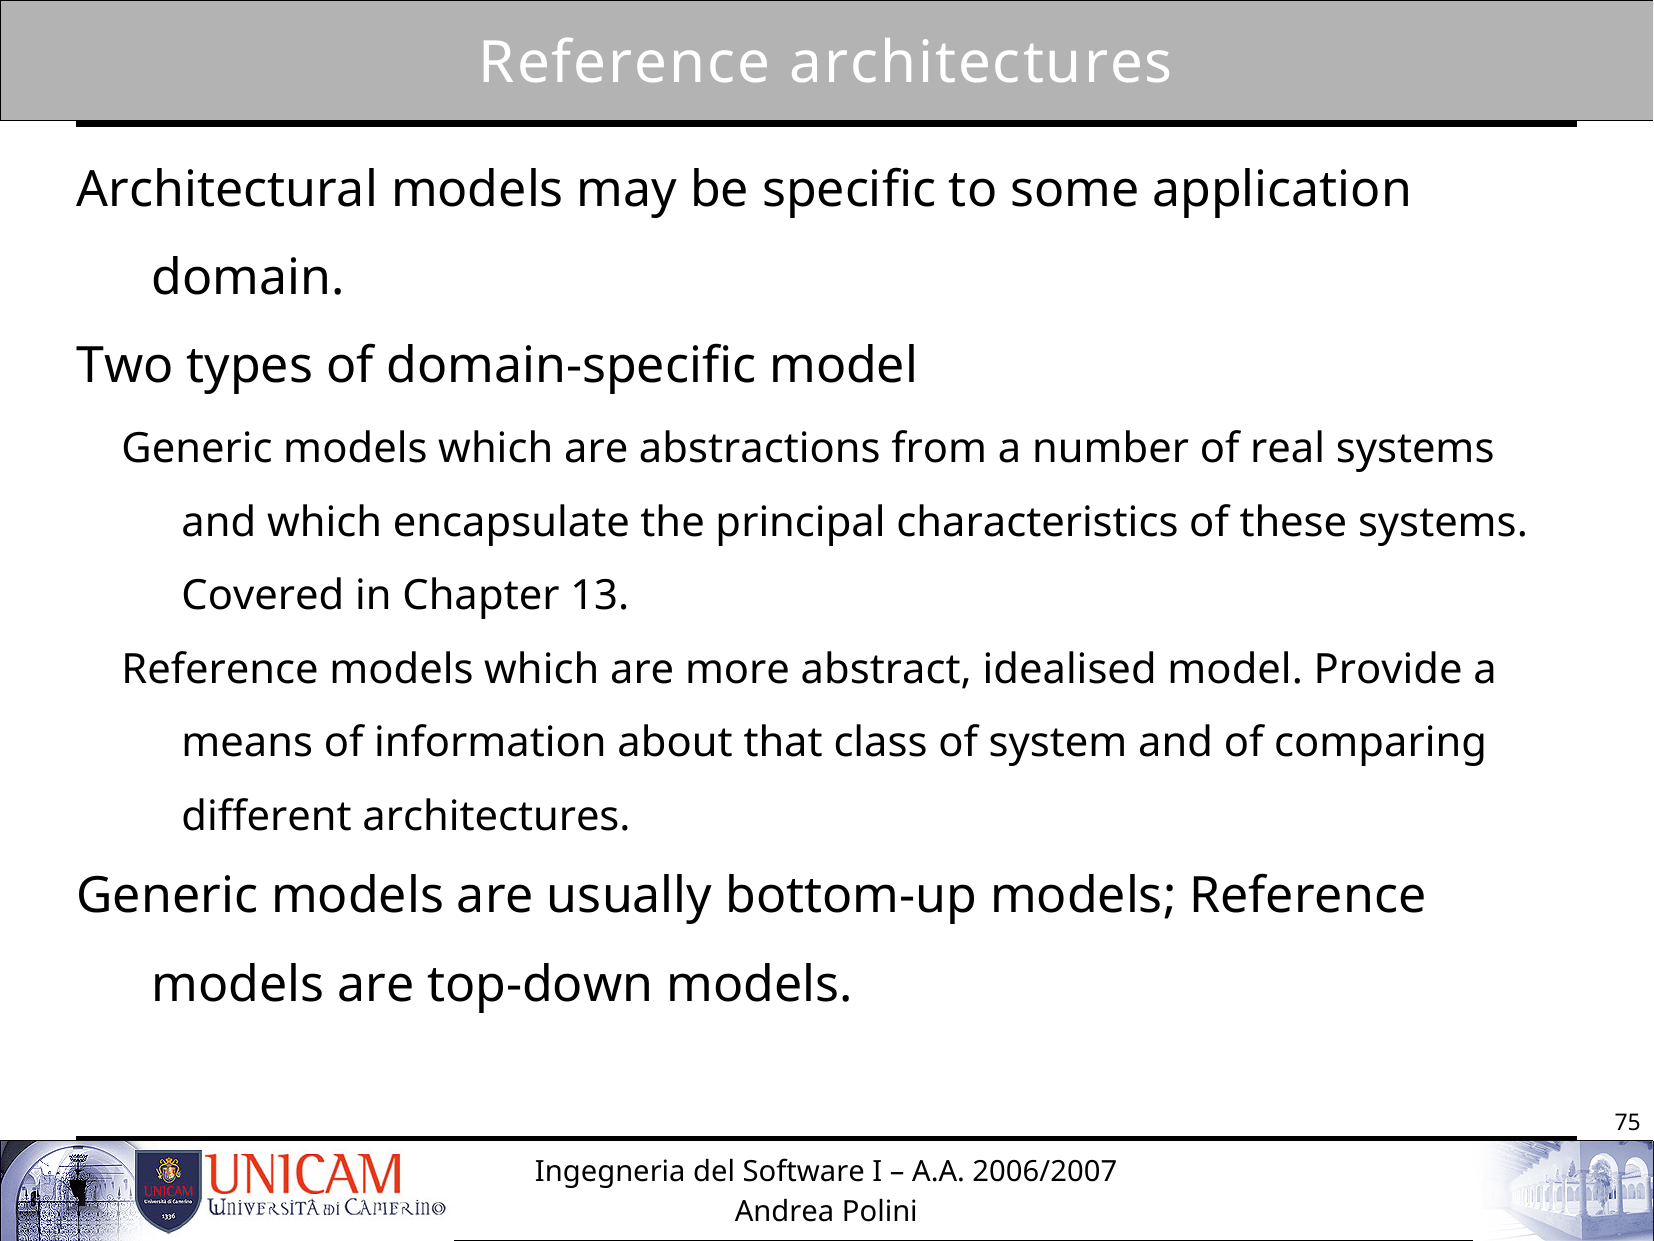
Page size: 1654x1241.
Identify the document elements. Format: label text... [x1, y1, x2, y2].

list Architectural models may be specific to some application domain. Two types of domain-specific model Generic models which are abstractions from a number of real systems and which encapsulate the principal characteristics of these systems. Covered in Chapter 13. Reference models which are more abstract, idealised model. Provide a means of information about that class of system and of comparing different architectures. Generic models are usually bottom-up models; Reference models are top-down models. [76, 152, 1577, 956]
picture [0, 1141, 454, 1241]
title Reference architectures [0, 0, 1653, 121]
picture [1473, 1141, 1654, 1241]
